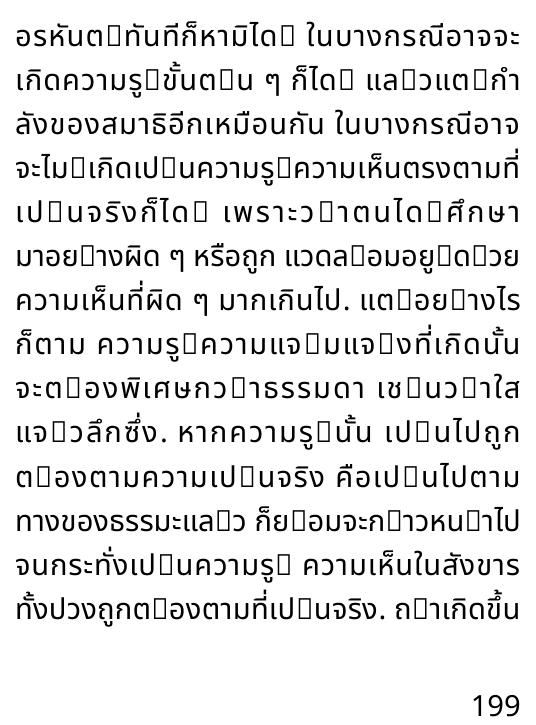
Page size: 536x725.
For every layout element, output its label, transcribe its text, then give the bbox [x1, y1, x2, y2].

text อรหันตทันทีก็หามิได ในบางกรณีอาจจะเกิดความรูขั้นตน ๆ ก็ได แลวแตกําลังของสมาธิอีกเหมือนกัน ในบางกรณีอาจจะไมเกิดเปนความรูความเห็นตรงตามที่เปนจริงก็ได เพราะวาตนไดศึกษามาอยางผิด ๆ หรือถูก แวดลอมอยูดวยความเห็นที่ผิด ๆ มากเกินไป. แตอยางไรก็ตาม ความรูความแจมแจงที่เกิดนั้นจะตองพิเศษกวาธรรมดา เชนวาใสแจวลึกซึ่ง. หากความรูนั้น เปนไปถูกตองตามความเปนจริง คือเปนไปตามทางของธรรมะแลว ก็ยอมจะกาวหนาไปจนกระทั่งเปนความรู ความเห็นในสังขารทั้งปวงถูกตองตามที่เปนจริง. ถาเกิดขึ้น [15, 15, 521, 632]
